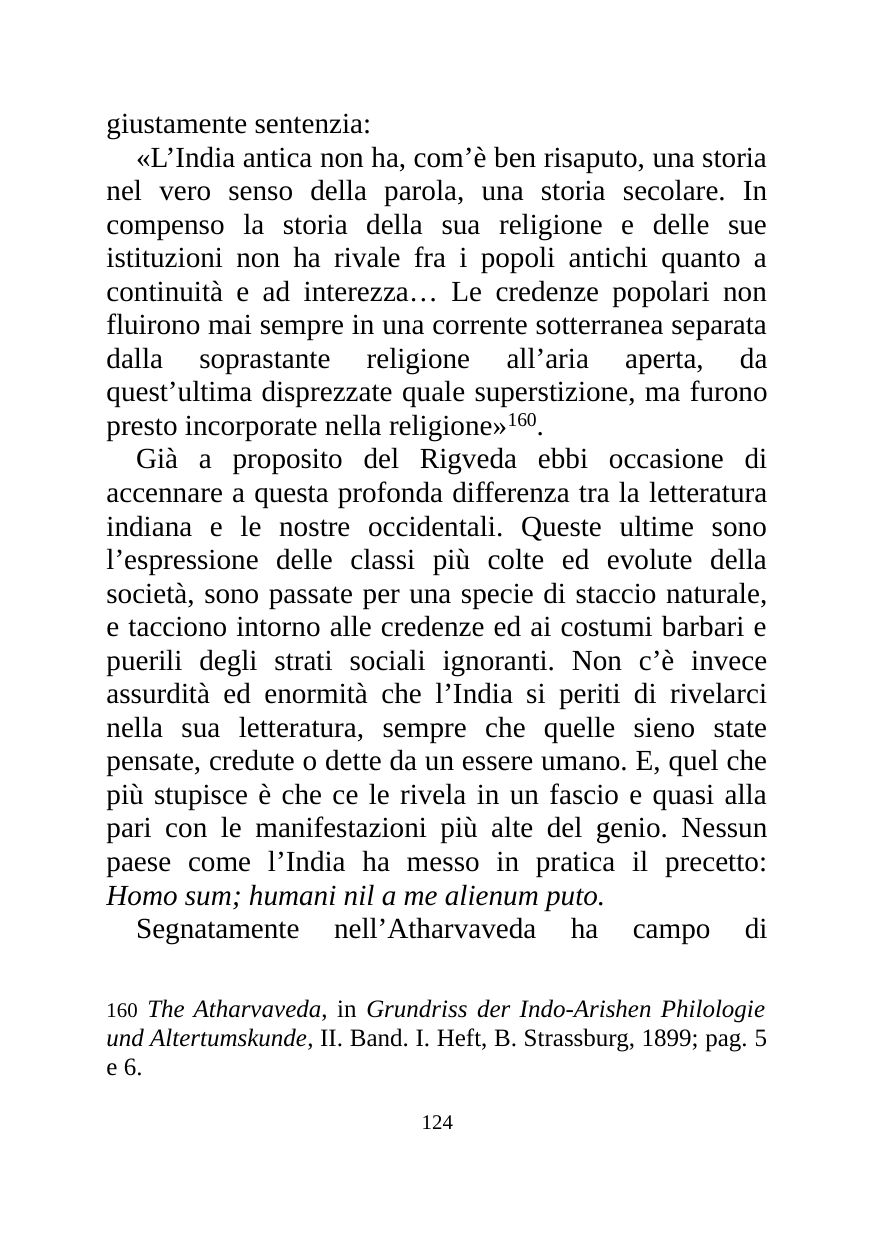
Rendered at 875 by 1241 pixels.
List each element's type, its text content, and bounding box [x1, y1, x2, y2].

text Segnatamente nell’Atharvaveda ha campo di [106, 911, 768, 945]
text «L’India antica non ha, com’è ben risaputo, una storia nel vero senso della parola, una storia secolare. In compenso la storia della sua religione e delle sue istituzioni non ha rivale fra i popoli antichi quanto a continuità e ad interezza… Le credenze popolari non fluirono mai sempre in una corrente sotterranea separata dalla soprastante religione all’aria aperta, da quest’ultima disprezzate quale superstizione, ma furono presto incorporate nella religione». [106, 140, 768, 442]
text The Atharvaveda, in Grundriss der Indo-Arishen Philologie und Altertumskunde, II. Band. I. Heft, B. Strassburg, 1899; pag. 5 e 6. [106, 994, 768, 1080]
text Già a proposito del Rigveda ebbi occasione di accennare a questa profonda differenza tra la letteratura indiana e le nostre occidentali. Queste ultime sono l’espressione delle classi più colte ed evolute della società, sono passate per una specie di staccio naturale, e tacciono intorno alle credenze ed ai costumi barbari e puerili degli strati sociali ignoranti. Non c’è invece assurdità ed enormità che l’India si periti di rivelarci nella sua letteratura, sempre che quelle sieno state pensate, credute o dette da un essere umano. E, quel che più stupisce è che ce le rivela in un fascio e quasi alla pari con le manifestazioni più alte del genio. Nessun paese come l’India ha messo in pratica il precetto: Homo sum; humani nil a me alienum puto. [106, 442, 768, 911]
text giustamente sentenzia: [106, 106, 768, 140]
